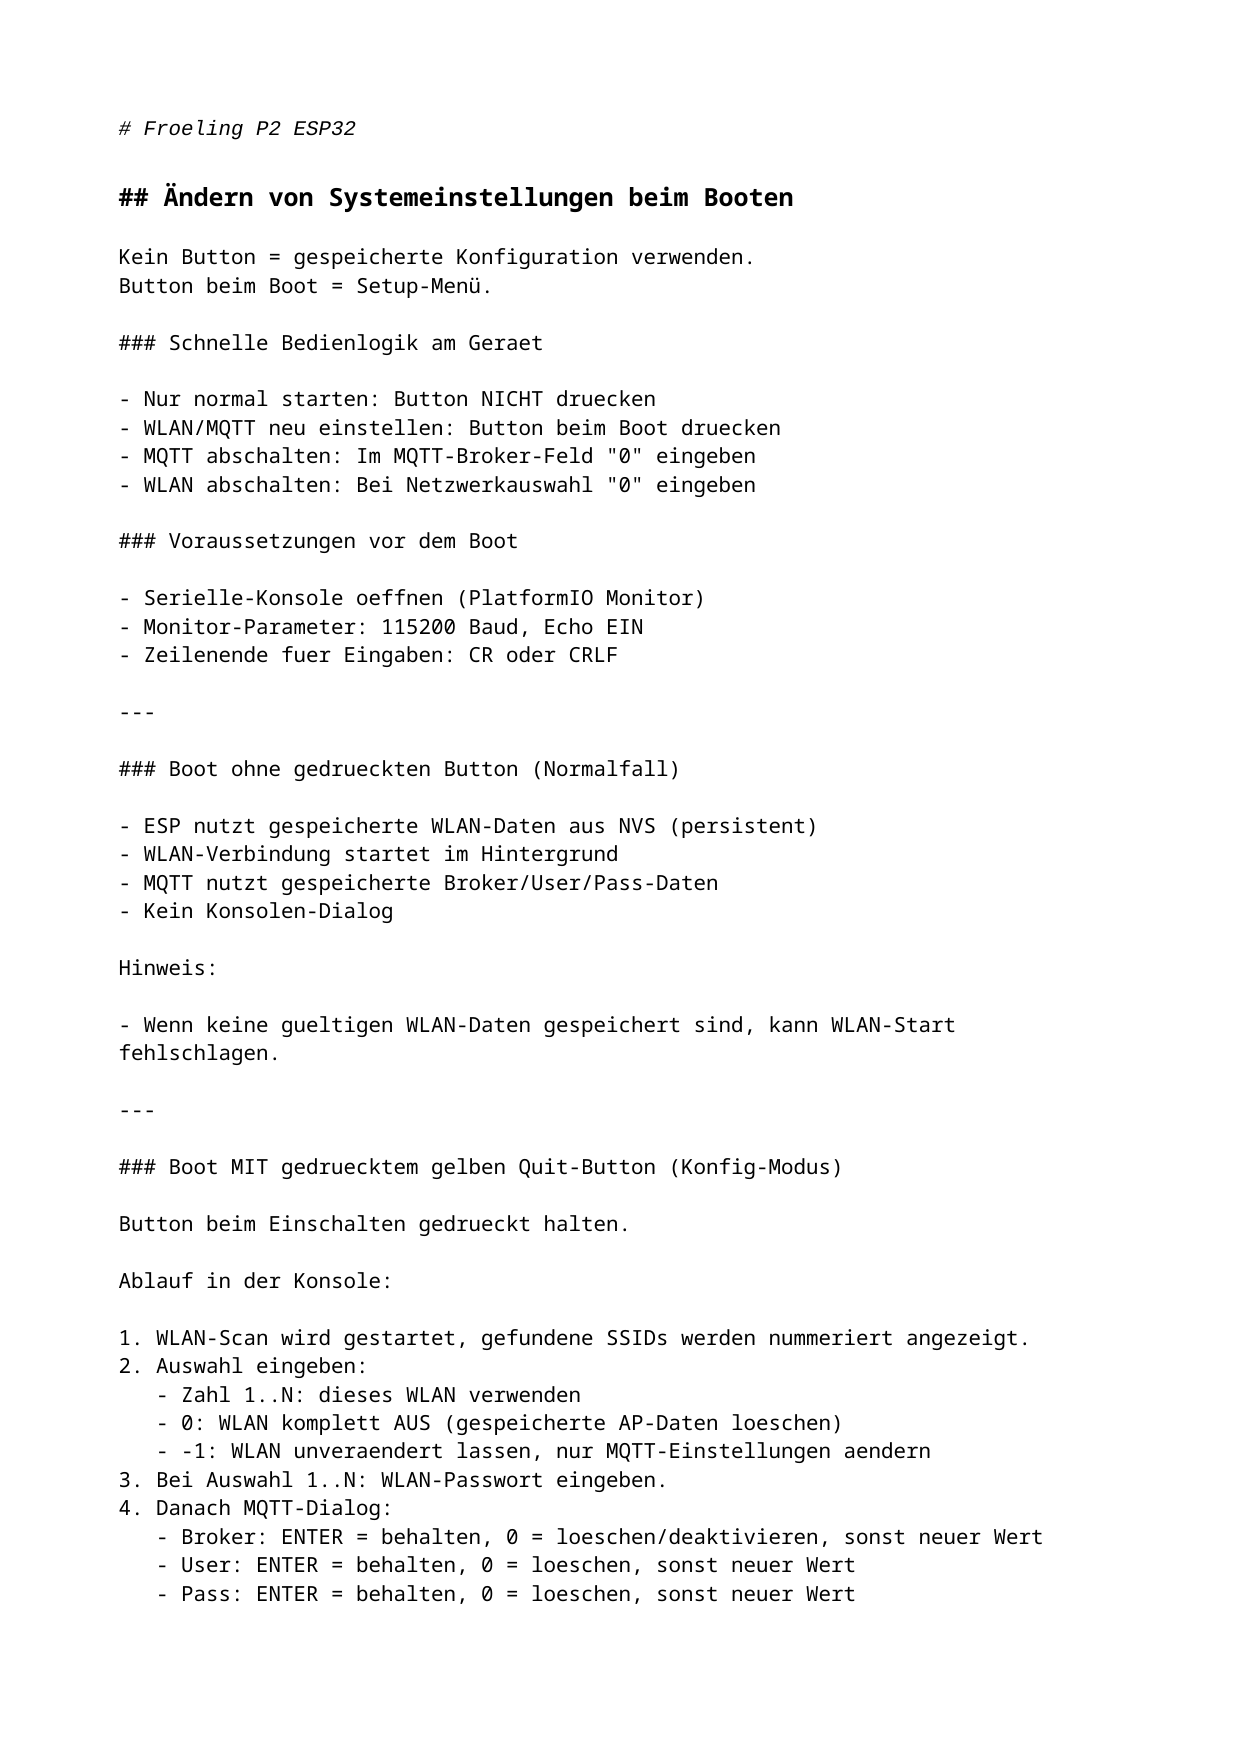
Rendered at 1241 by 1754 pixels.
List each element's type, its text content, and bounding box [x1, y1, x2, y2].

text ### Voraussetzungen vor dem Boot [118, 527, 1122, 555]
text - Nur normal starten: Button NICHT druecken [118, 384, 1122, 413]
text - WLAN/MQTT neu einstellen: Button beim Boot druecken [118, 413, 1122, 441]
text - Wenn keine gueltigen WLAN-Daten gespeichert sind, kann WLAN-Start fehlschlagen. [118, 1010, 1122, 1067]
text - Broker: ENTER = behalten, 0 = loeschen/deaktivieren, sonst neuer Wert [118, 1522, 1122, 1550]
text Ablauf in der Konsole: [118, 1266, 1122, 1294]
text - MQTT abschalten: Im MQTT-Broker-Feld "0" eingeben [118, 441, 1122, 470]
text --- [118, 1095, 1122, 1124]
text 2. Auswahl eingeben: [118, 1351, 1122, 1380]
text - Kein Konsolen-Dialog [118, 896, 1122, 925]
text - ESP nutzt gespeicherte WLAN-Daten aus NVS (persistent) [118, 811, 1122, 839]
text ## Ändern von Systemeinstellungen beim Booten [118, 180, 1122, 214]
text Button beim Einschalten gedrueckt halten. [118, 1209, 1122, 1238]
text Hinweis: [118, 953, 1122, 982]
text - Monitor-Parameter: 115200 Baud, Echo EIN [118, 612, 1122, 640]
text ### Boot ohne gedrueckten Button (Normalfall) [118, 754, 1122, 783]
text 3. Bei Auswahl 1..N: WLAN-Passwort eingeben. [118, 1465, 1122, 1493]
text Button beim Boot = Setup-Menü. [118, 271, 1122, 299]
text 4. Danach MQTT-Dialog: [118, 1493, 1122, 1522]
text --- [118, 697, 1122, 726]
text - Serielle-Konsole oeffnen (PlatformIO Monitor) [118, 583, 1122, 612]
text - Zahl 1..N: dieses WLAN verwenden [118, 1380, 1122, 1408]
text 1. WLAN-Scan wird gestartet, gefundene SSIDs werden nummeriert angezeigt. [118, 1323, 1122, 1351]
text - WLAN abschalten: Bei Netzwerkauswahl "0" eingeben [118, 470, 1122, 498]
text - -1: WLAN unveraendert lassen, nur MQTT-Einstellungen aendern [118, 1437, 1122, 1465]
text - 0: WLAN komplett AUS (gespeicherte AP-Daten loeschen) [118, 1408, 1122, 1437]
text Kein Button = gespeicherte Konfiguration verwenden. [118, 242, 1122, 271]
text - Pass: ENTER = behalten, 0 = loeschen, sonst neuer Wert [118, 1579, 1122, 1607]
text ### Schnelle Bedienlogik am Geraet [118, 328, 1122, 356]
text - MQTT nutzt gespeicherte Broker/User/Pass-Daten [118, 868, 1122, 896]
text - WLAN-Verbindung startet im Hintergrund [118, 839, 1122, 868]
text - User: ENTER = behalten, 0 = loeschen, sonst neuer Wert [118, 1550, 1122, 1579]
text - Zeilenende fuer Eingaben: CR oder CRLF [118, 640, 1122, 669]
text ### Boot MIT gedruecktem gelben Quit-Button (Konfig-Modus) [118, 1152, 1122, 1181]
